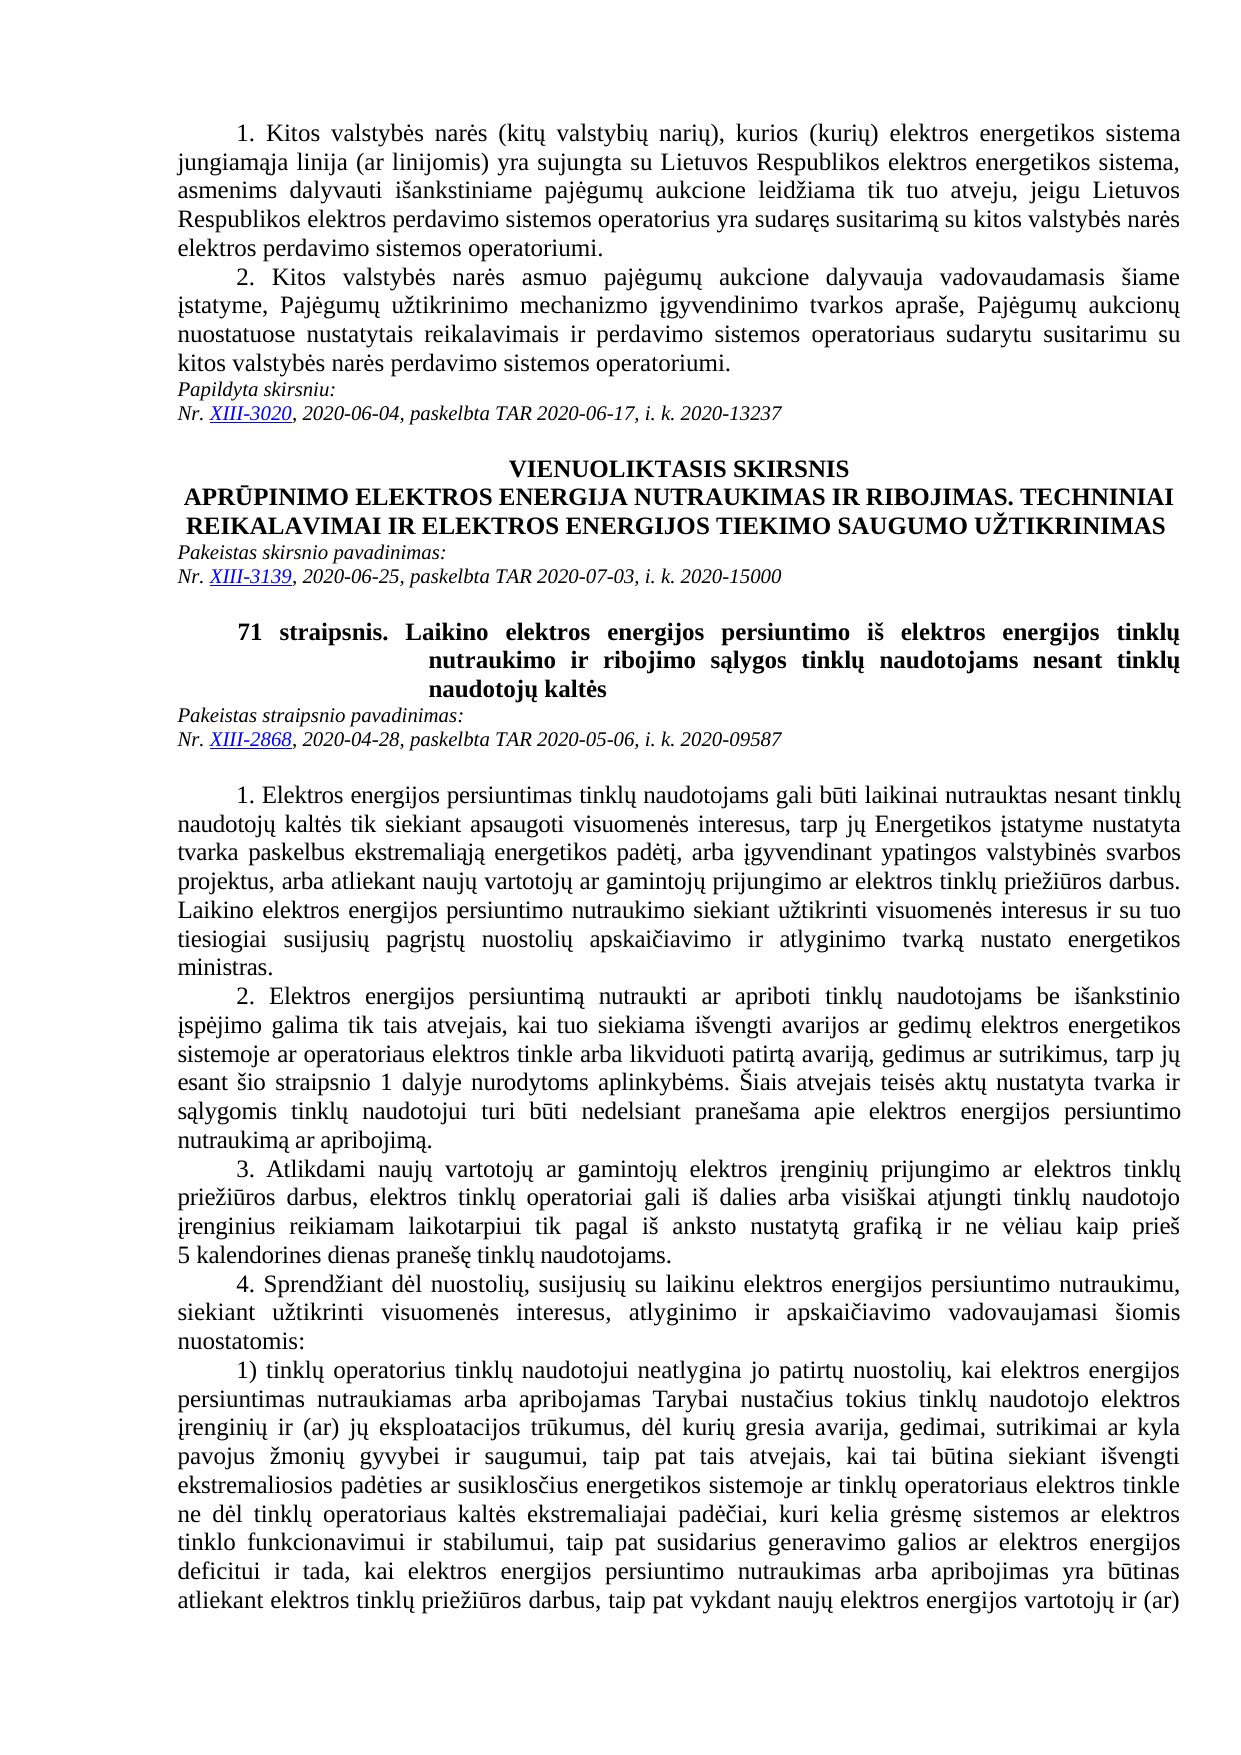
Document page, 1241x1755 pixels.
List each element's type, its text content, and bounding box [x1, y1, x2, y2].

text 71 straipsnis. Laikino elektros energijos persiuntimo iš elektros energijos tinklų nutraukimo ir ribojimo sąlygos tinklų naudotojams nesant tinklų naudotojų kaltės [237, 617, 1181, 703]
text Nr. XIII-3020, 2020-06-04, paskelbta TAR 2020-06-17, i. k. 2020-13237 [177, 401, 1181, 425]
text VIENUOLIKTASIS SKIRSNIS [177, 454, 1181, 482]
text 2. Elektros energijos persiuntimą nutraukti ar apriboti tinklų naudotojams be išankstinio įspėjimo galima tik tais atvejais, kai tuo siekiama išvengti avarijos ar gedimų elektros energetikos sistemoje ar operatoriaus elektros tinkle arba likviduoti patirtą avariją, gedimus ar sutrikimus, tarp jų esant šio straipsnio 1 dalyje nurodytoms aplinkybėms. Šiais atvejais teisės aktų nustatyta tvarka ir sąlygomis tinklų naudotojui turi būti nedelsiant pranešama apie elektros energijos persiuntimo nutraukimą ar apribojimą. [177, 981, 1181, 1154]
text APRŪPINIMO ELEKTROS ENERGIJA NUTRAUKIMAS IR RIBOJIMAS. TECHNINIAI REIKALAVIMAI IR ELEKTROS ENERGIJOS TIEKIMO SAUGUMO UŽTIKRINIMAS [177, 482, 1181, 540]
text Nr. XIII-2868, 2020-04-28, paskelbta TAR 2020-05-06, i. k. 2020-09587 [177, 727, 1181, 751]
text 1) tinklų operatorius tinklų naudotojui neatlygina jo patirtų nuostolių, kai elektros energijos persiuntimas nutraukiamas arba apribojamas Tarybai nustačius tokius tinklų naudotojo elektros įrenginių ir (ar) jų eksploatacijos trūkumus, dėl kurių gresia avarija, gedimai, sutrikimai ar kyla pavojus žmonių gyvybei ir saugumui, taip pat tais atvejais, kai tai būtina siekiant išvengti ekstremaliosios padėties ar susiklosčius energetikos sistemoje ar tinklų operatoriaus elektros tinkle ne dėl tinklų operatoriaus kaltės ekstremaliajai padėčiai, kuri kelia grėsmę sistemos ar elektros tinklo funkcionavimui ir stabilumui, taip pat susidarius generavimo galios ar elektros energijos deficitui ir tada, kai elektros energijos persiuntimo nutraukimas arba apribojimas yra būtinas atliekant elektros tinklų priežiūros darbus, taip pat vykdant naujų elektros energijos vartotojų ir (ar) [177, 1355, 1181, 1614]
text 3. Atlikdami naujų vartotojų ar gamintojų elektros įrenginių prijungimo ar elektros tinklų priežiūros darbus, elektros tinklų operatoriai gali iš dalies arba visiškai atjungti tinklų naudotojo įrenginius reikiamam laikotarpiui tik pagal iš anksto nustatytą grafiką ir ne vėliau kaip prieš 5 kalendorines dienas pranešę tinklų naudotojams. [177, 1154, 1181, 1269]
text 4. Sprendžiant dėl nuostolių, susijusių su laikinu elektros energijos persiuntimo nutraukimu, siekiant užtikrinti visuomenės interesus, atlyginimo ir apskaičiavimo vadovaujamasi šiomis nuostatomis: [177, 1269, 1181, 1355]
text 2. Kitos valstybės narės asmuo pajėgumų aukcione dalyvauja vadovaudamasis šiame įstatyme, Pajėgumų užtikrinimo mechanizmo įgyvendinimo tvarkos apraše, Pajėgumų aukcionų nuostatuose nustatytais reikalavimais ir perdavimo sistemos operatoriaus sudarytu susitarimu su kitos valstybės narės perdavimo sistemos operatoriumi. [177, 262, 1181, 377]
text Pakeistas skirsnio pavadinimas: [177, 540, 1181, 564]
text 1. Elektros energijos persiuntimas tinklų naudotojams gali būti laikinai nutrauktas nesant tinklų naudotojų kaltės tik siekiant apsaugoti visuomenės interesus, tarp jų Energetikos įstatyme nustatyta tvarka paskelbus ekstremaliąją energetikos padėtį, arba įgyvendinant ypatingos valstybinės svarbos projektus, arba atliekant naujų vartotojų ar gamintojų prijungimo ar elektros tinklų priežiūros darbus. Laikino elektros energijos persiuntimo nutraukimo siekiant užtikrinti visuomenės interesus ir su tuo tiesiogiai susijusių pagrįstų nuostolių apskaičiavimo ir atlyginimo tvarką nustato energetikos ministras. [177, 780, 1181, 981]
text Nr. XIII-3139, 2020-06-25, paskelbta TAR 2020-07-03, i. k. 2020-15000 [177, 564, 1181, 588]
text Pakeistas straipsnio pavadinimas: [177, 703, 1181, 727]
text 1. Kitos valstybės narės (kitų valstybių narių), kurios (kurių) elektros energetikos sistema jungiamąja linija (ar linijomis) yra sujungta su Lietuvos Respublikos elektros energetikos sistema, asmenims dalyvauti išankstiniame pajėgumų aukcione leidžiama tik tuo atveju, jeigu Lietuvos Respublikos elektros perdavimo sistemos operatorius yra sudaręs susitarimą su kitos valstybės narės elektros perdavimo sistemos operatoriumi. [177, 118, 1181, 262]
text Papildyta skirsniu: [177, 377, 1181, 401]
